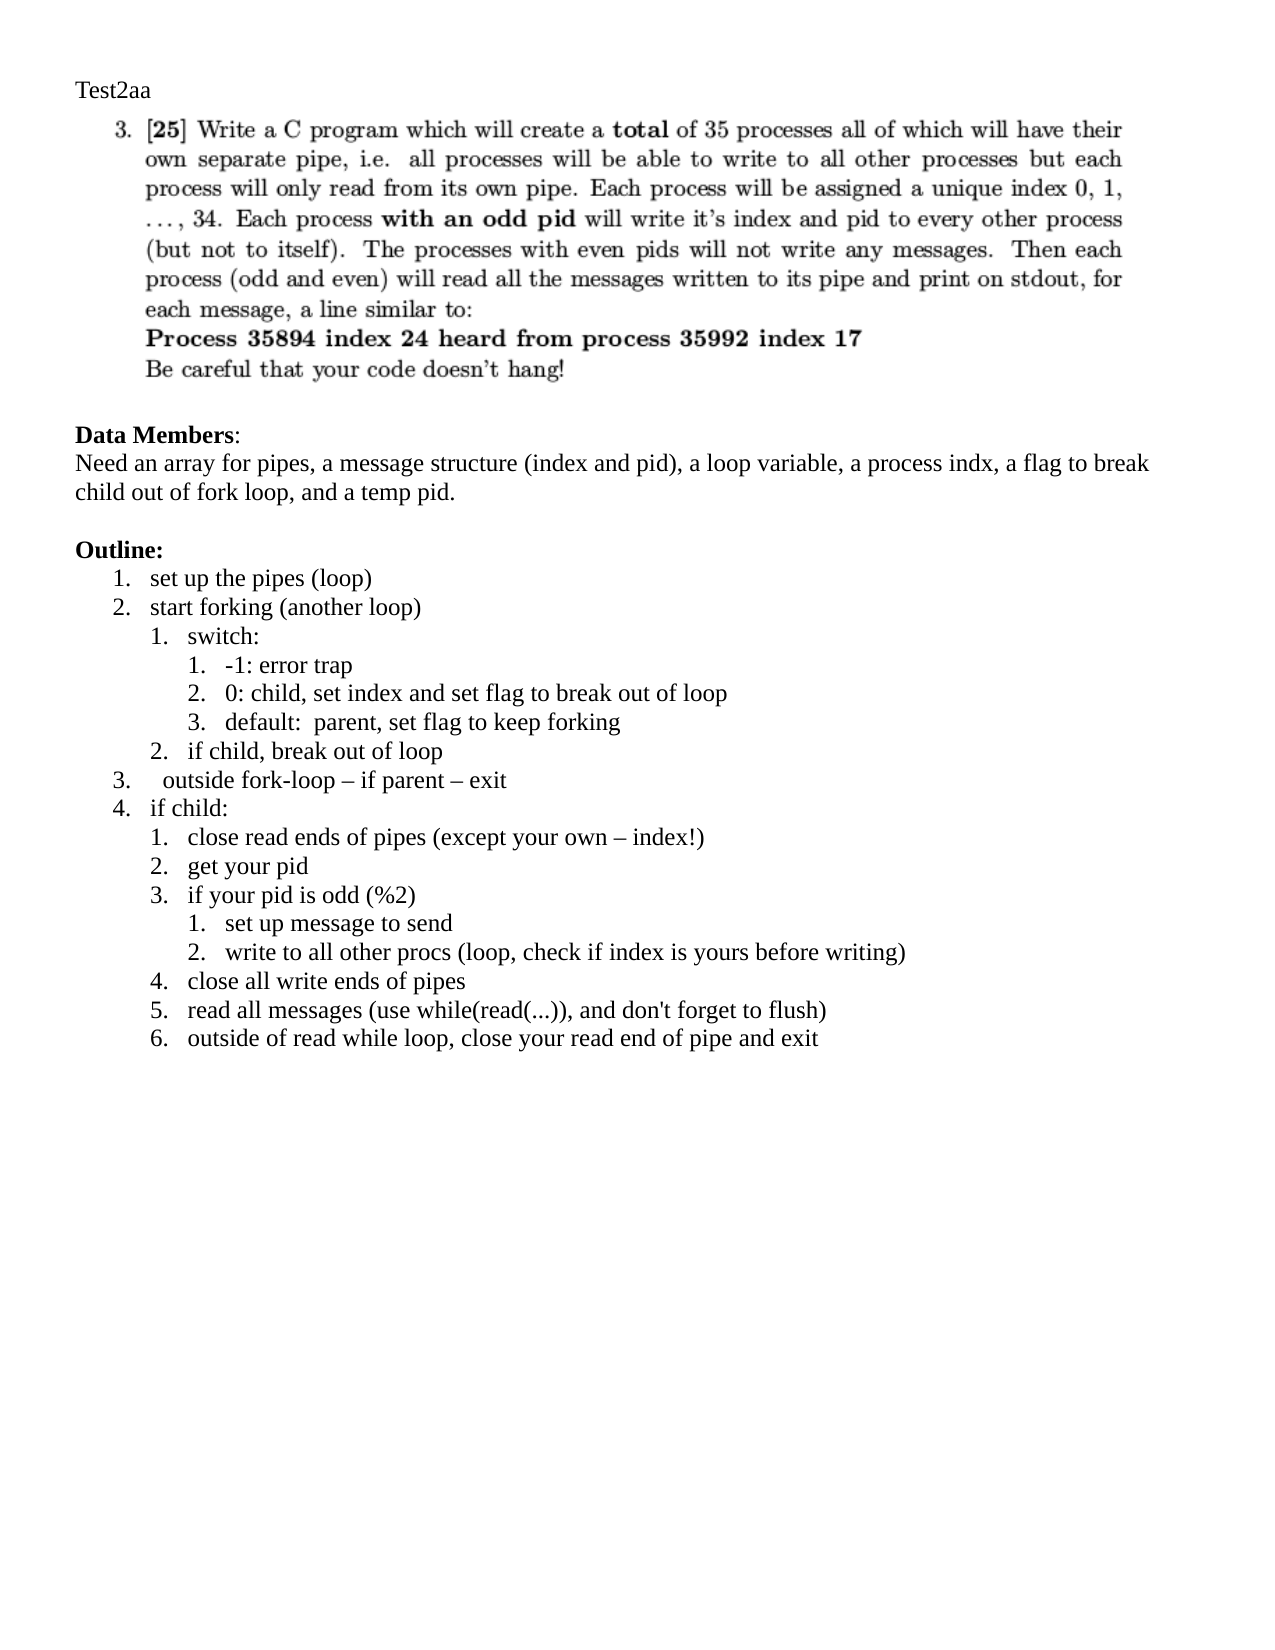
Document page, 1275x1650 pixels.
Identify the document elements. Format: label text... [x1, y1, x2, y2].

text Test2aa [75, 75, 1200, 104]
list if child, break out of loop [150, 736, 1200, 765]
list close read ends of pipes (except your own – index!) [150, 822, 1200, 851]
list switch: [150, 621, 1200, 650]
list set up message to send [187, 908, 1200, 937]
list start forking (another loop) [112, 592, 1200, 621]
list default: parent, set flag to keep forking [187, 707, 1200, 736]
list set up the pipes (loop) [112, 563, 1200, 592]
list outside of read while loop, close your read end of pipe and exit [150, 1023, 1200, 1052]
text Data Members: [75, 420, 1200, 448]
list read all messages (use while(read(...)), and don't forget to flush) [150, 995, 1200, 1023]
list get your pid [150, 851, 1200, 880]
list if your pid is odd (%2) [150, 880, 1200, 908]
text Outline: [75, 535, 1200, 563]
picture [108, 118, 1148, 391]
list outside fork-loop – if parent – exit [112, 765, 1200, 793]
list 0: child, set index and set flag to break out of loop [187, 678, 1200, 707]
list write to all other procs (loop, check if index is yours before writing) [187, 937, 1200, 966]
list -1: error trap [187, 650, 1200, 678]
text Need an array for pipes, a message structure (index and pid), a loop variable, a process indx, a flag to break child out of fork loop, and a temp pid. [75, 448, 1200, 506]
list close all write ends of pipes [150, 966, 1200, 995]
list if child: [112, 793, 1200, 822]
